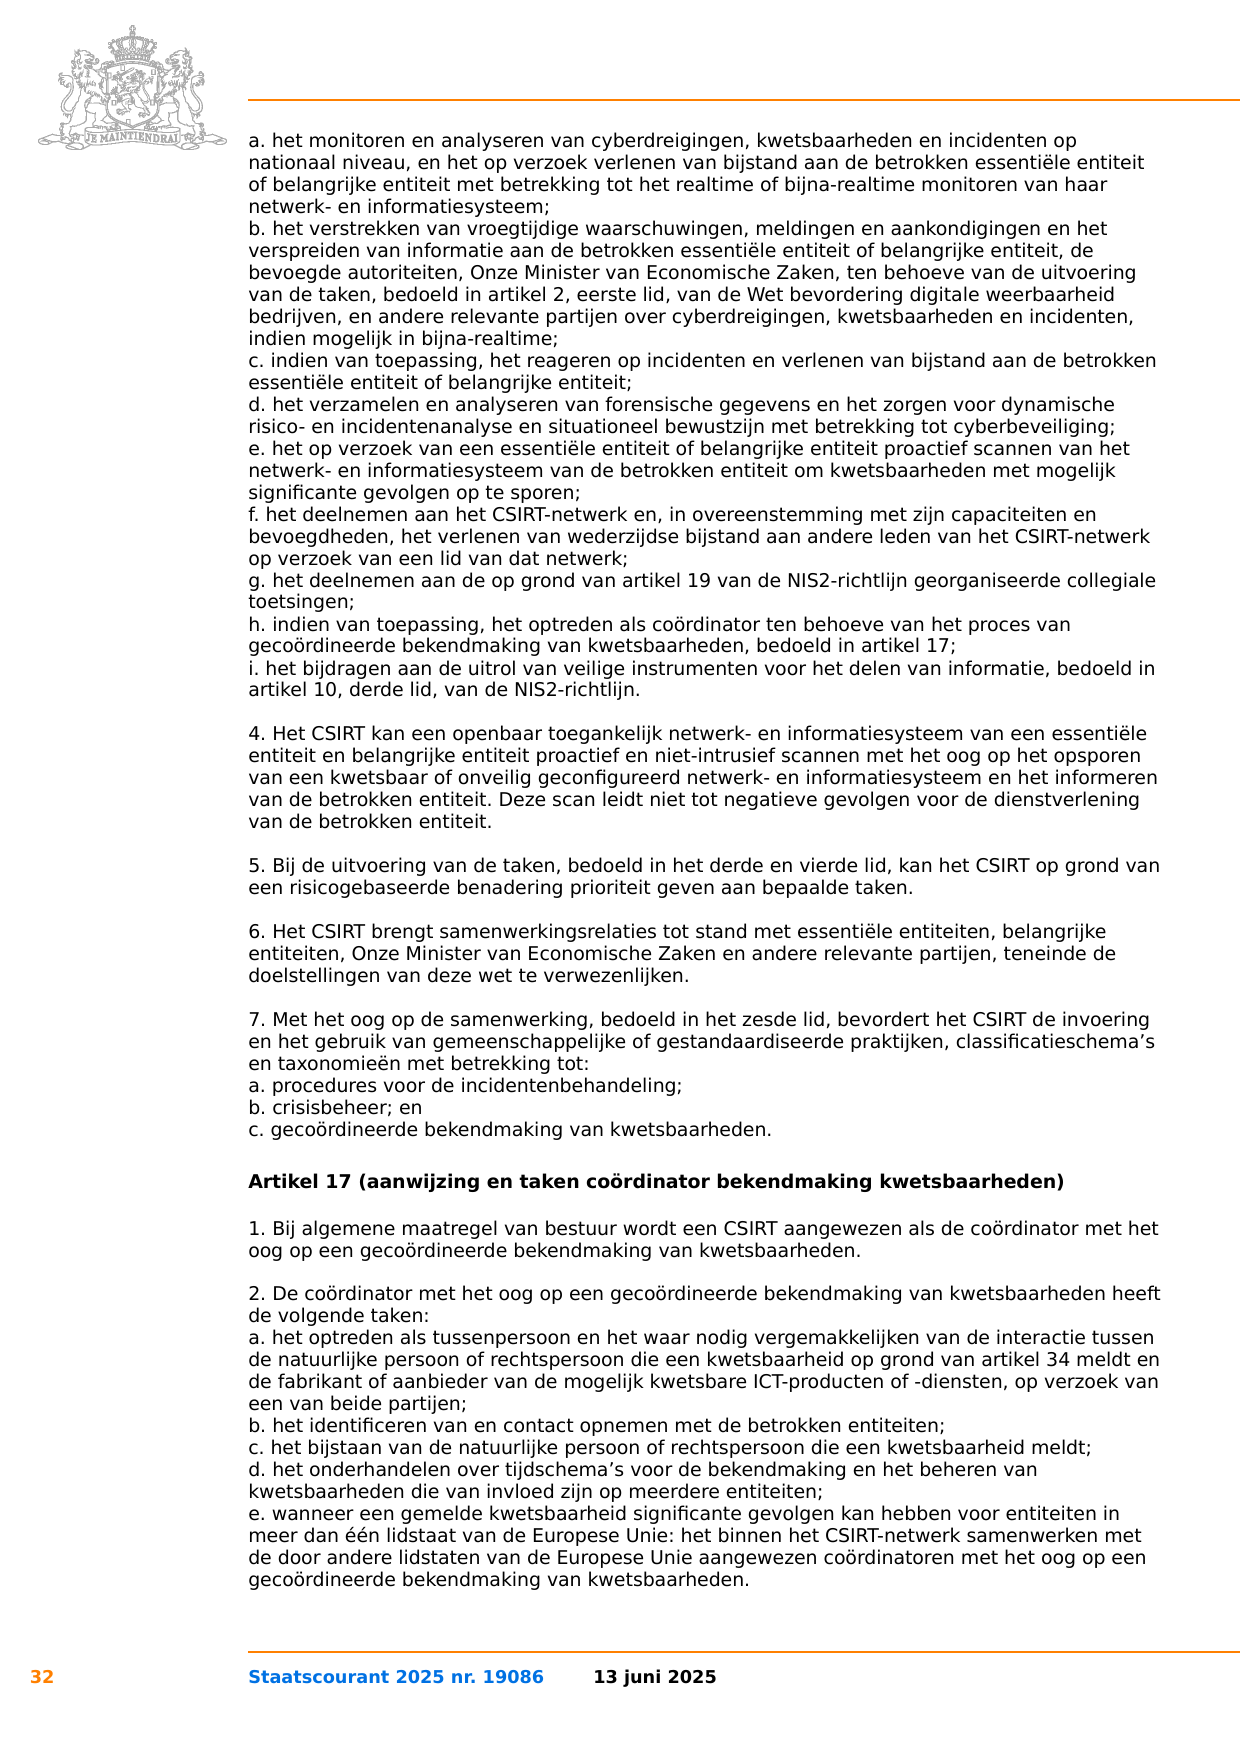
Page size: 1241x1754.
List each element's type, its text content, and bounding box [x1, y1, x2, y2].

picture [38, 25, 227, 150]
text c. het bijstaan van de natuurlijke persoon of rechtspersoon die een kwetsbaarheid meldt; [248, 1437, 1163, 1459]
text e. wanneer een gemelde kwetsbaarheid significante gevolgen kan hebben voor entiteiten in meer dan één lidstaat van de Europese Unie: het binnen het CSIRT-netwerk samenwerken met de door andere lidstaten van de Europese Unie aangewezen coördinatoren met het oog op een gecoördineerde bekendmaking van kwetsbaarheden. [248, 1503, 1163, 1591]
text b. crisisbeheer; en [248, 1097, 1163, 1118]
text a. het optreden als tussenpersoon en het waar nodig vergemakkelijken van de interactie tussen de natuurlijke persoon of rechtspersoon die een kwetsbaarheid op grond van artikel 34 meldt en de fabrikant of aanbieder van de mogelijk kwetsbare ICT-producten of -diensten, op verzoek van een van beide partijen; [248, 1327, 1163, 1415]
subtitle Artikel 17 (aanwijzing en taken coördinator bekendmaking kwetsbaarheden) [248, 1171, 1163, 1192]
text h. indien van toepassing, het optreden als coördinator ten behoeve van het proces van gecoördineerde bekendmaking van kwetsbaarheden, bedoeld in artikel 17; [248, 613, 1163, 657]
text g. het deelnemen aan de op grond van artikel 19 van de NIS2-richtlijn georganiseerde collegiale toetsingen; [248, 569, 1163, 613]
text b. het verstrekken van vroegtijdige waarschuwingen, meldingen en aankondigingen en het verspreiden van informatie aan de betrokken essentiële entiteit of belangrijke entiteit, de bevoegde autoriteiten, Onze Minister van Economische Zaken, ten behoeve van de uitvoering van de taken, bedoeld in artikel 2, eerste lid, van de Wet bevordering digitale weerbaarheid bedrijven, en andere relevante partijen over cyberdreigingen, kwetsbaarheden en incidenten, indien mogelijk in bijna-realtime; [248, 218, 1163, 350]
text c. gecoördineerde bekendmaking van kwetsbaarheden. [248, 1118, 1163, 1141]
text e. het op verzoek van een essentiële entiteit of belangrijke entiteit proactief scannen van het netwerk- en informatiesysteem van de betrokken entiteit om kwetsbaarheden met mogelijk significante gevolgen op te sporen; [248, 438, 1163, 503]
text 2. De coördinator met het oog op een gecoördineerde bekendmaking van kwetsbaarheden heeft de volgende taken: [248, 1283, 1163, 1327]
text i. het bijdragen aan de uitrol van veilige instrumenten voor het delen van informatie, bedoeld in artikel 10, derde lid, van de NIS2-richtlijn. [248, 657, 1163, 701]
text 4. Het CSIRT kan een openbaar toegankelijk netwerk- en informatiesysteem van een essentiële entiteit en belangrijke entiteit proactief en niet-intrusief scannen met het oog op het opsporen van een kwetsbaar of onveilig geconfigureerd netwerk- en informatiesysteem en het informeren van de betrokken entiteit. Deze scan leidt niet tot negatieve gevolgen voor de dienstverlening van de betrokken entiteit. [248, 723, 1163, 833]
text c. indien van toepassing, het reageren op incidenten en verlenen van bijstand aan de betrokken essentiële entiteit of belangrijke entiteit; [248, 350, 1163, 394]
text 5. Bij de uitvoering van de taken, bedoeld in het derde en vierde lid, kan het CSIRT op grond van een risicogebaseerde benadering prioriteit geven aan bepaalde taken. [248, 855, 1163, 899]
text f. het deelnemen aan het CSIRT-netwerk en, in overeenstemming met zijn capaciteiten en bevoegdheden, het verlenen van wederzijdse bijstand aan andere leden van het CSIRT-netwerk op verzoek van een lid van dat netwerk; [248, 503, 1163, 569]
text a. het monitoren en analyseren van cyberdreigingen, kwetsbaarheden en incidenten op nationaal niveau, en het op verzoek verlenen van bijstand aan de betrokken essentiële entiteit of belangrijke entiteit met betrekking tot het realtime of bijna-realtime monitoren van haar netwerk- en informatiesysteem; [248, 130, 1163, 218]
text a. procedures voor de incidentenbehandeling; [248, 1074, 1163, 1097]
text 7. Met het oog op de samenwerking, bedoeld in het zesde lid, bevordert het CSIRT de invoering en het gebruik van gemeenschappelijke of gestandaardiseerde praktijken, classificatieschema’s en taxonomieën met betrekking tot: [248, 1009, 1163, 1074]
text d. het onderhandelen over tijdschema’s voor de bekendmaking en het beheren van kwetsbaarheden die van invloed zijn op meerdere entiteiten; [248, 1459, 1163, 1503]
text 6. Het CSIRT brengt samenwerkingsrelaties tot stand met essentiële entiteiten, belangrijke entiteiten, Onze Minister van Economische Zaken en andere relevante partijen, teneinde de doelstellingen van deze wet te verwezenlijken. [248, 921, 1163, 987]
text 1. Bij algemene maatregel van bestuur wordt een CSIRT aangewezen als de coördinator met het oog op een gecoördineerde bekendmaking van kwetsbaarheden. [248, 1217, 1163, 1261]
text d. het verzamelen en analyseren van forensische gegevens en het zorgen voor dynamische risico- en incidentenanalyse en situationeel bewustzijn met betrekking tot cyberbeveiliging; [248, 394, 1163, 438]
text b. het identificeren van en contact opnemen met de betrokken entiteiten; [248, 1415, 1163, 1437]
